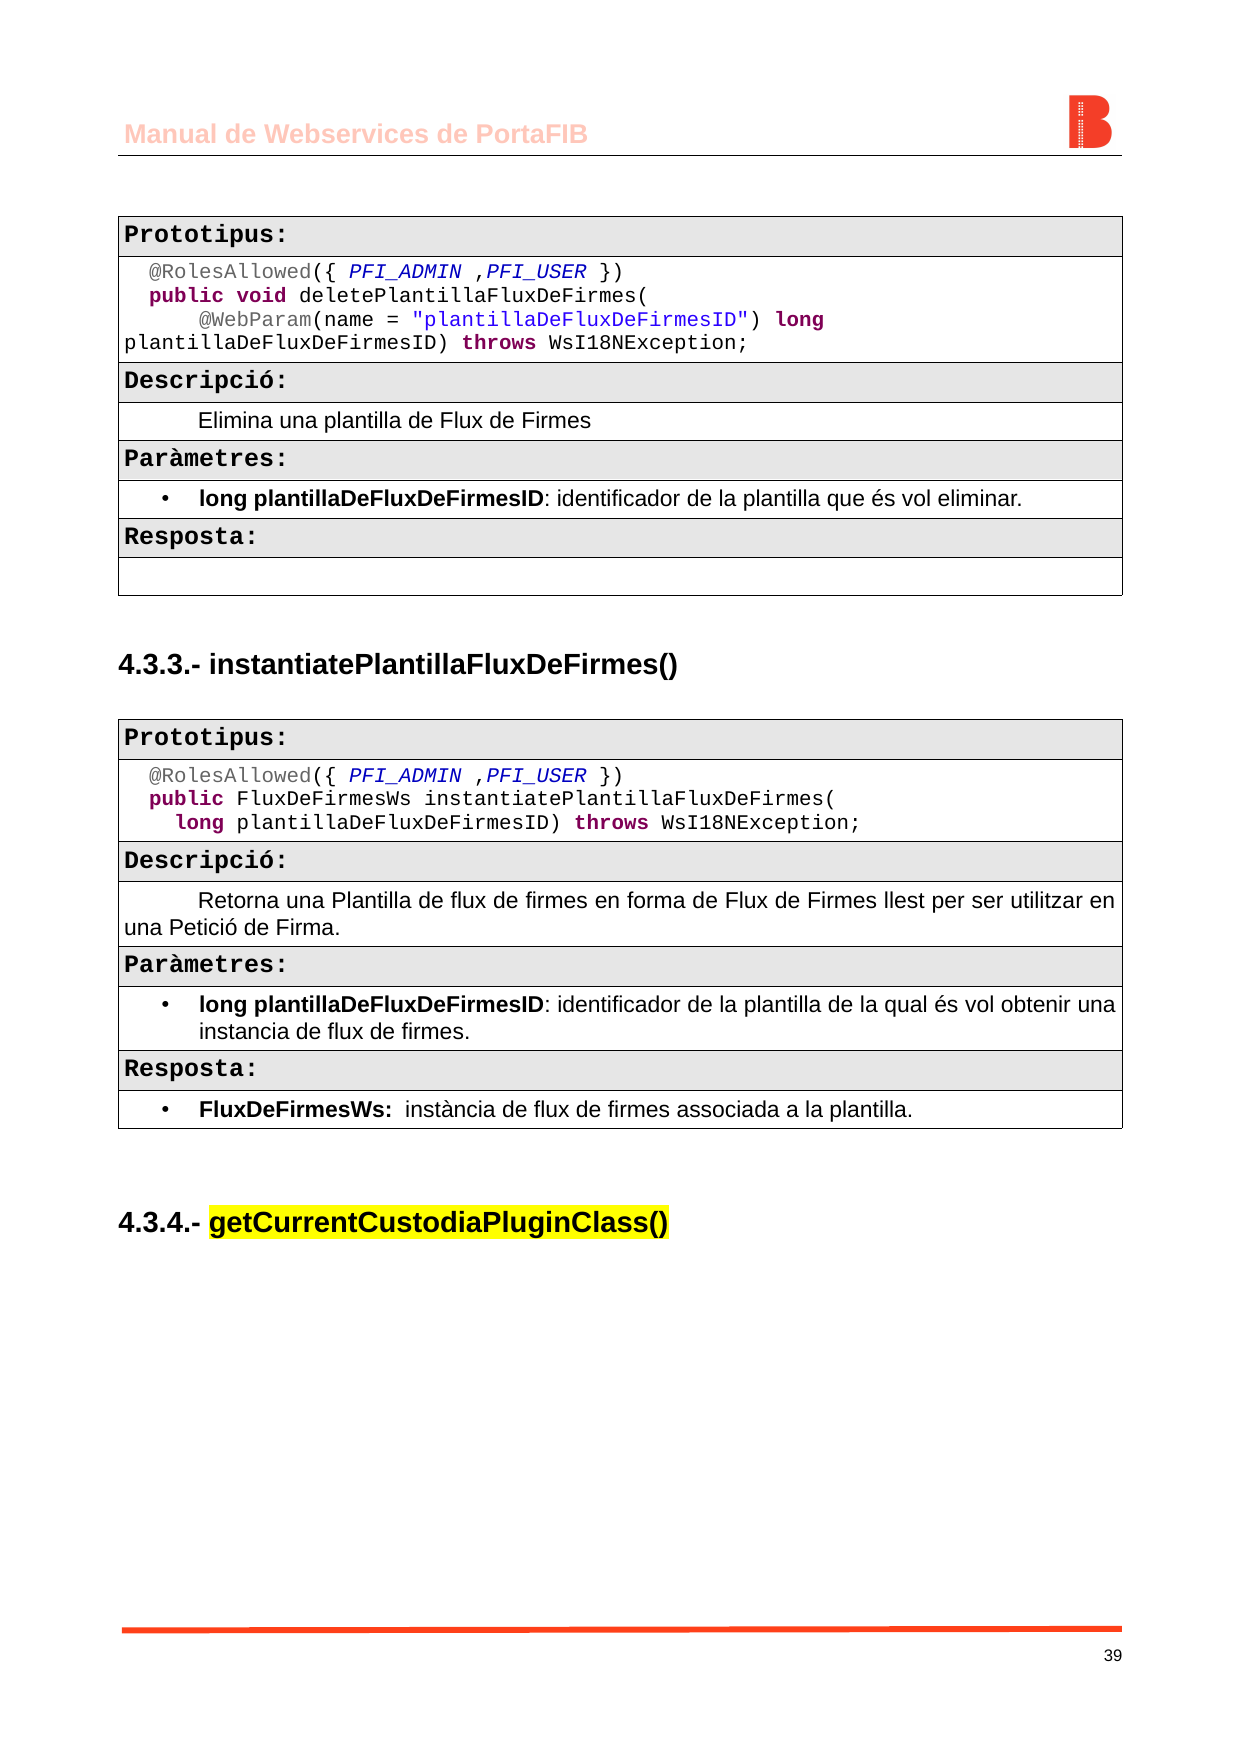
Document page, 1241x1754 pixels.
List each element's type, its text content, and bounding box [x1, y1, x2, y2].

table_cell Descripció: [119, 363, 1122, 402]
table_cell Elimina una plantilla de Flux de Firmes [119, 403, 1122, 439]
table_cell Descripció: [119, 842, 1122, 881]
table_header Prototipus: [119, 217, 1122, 256]
table_cell long plantillaDeFluxDeFirmesID: identificador de la plantilla que és vol eliminar. [119, 481, 1122, 517]
table_cell long plantillaDeFluxDeFirmesID: identificador de la plantilla de la qual és vol obtenir una instancia de flux de firmes. [119, 987, 1122, 1050]
table_cell @RolesAllowed({ PFI_ADMIN ,PFI_USER }) public FluxDeFirmesWs instantiatePlantillaFluxDeFirmes( long plantillaDeFluxDeFirmesID) throws WsI18NException; [119, 760, 1122, 841]
table_cell [119, 558, 1122, 595]
table_header Prototipus: [119, 720, 1122, 759]
subtitle getCurrentCustodiaPluginClass() [118, 1205, 1122, 1239]
table_cell Paràmetres: [119, 441, 1122, 479]
table_cell @RolesAllowed({ PFI_ADMIN ,PFI_USER }) public void deletePlantillaFluxDeFirmes( @WebParam(name = "plantillaDeFluxDeFirmesID") long plantillaDeFluxDeFirmesID) throws WsI18NException; [119, 257, 1122, 362]
table_cell Resposta: [119, 519, 1122, 557]
table_cell FluxDeFirmesWs: instància de flux de firmes associada a la plantilla. [119, 1091, 1122, 1128]
subtitle instantiatePlantillaFluxDeFirmes() [118, 647, 1122, 680]
picture [1063, 94, 1117, 150]
table_cell Resposta: [119, 1051, 1122, 1090]
table_cell Retorna una Plantilla de flux de firmes en forma de Flux de Firmes llest per ser utilitzar en una Petició de Firma. [119, 882, 1122, 946]
table_cell Paràmetres: [119, 947, 1122, 986]
